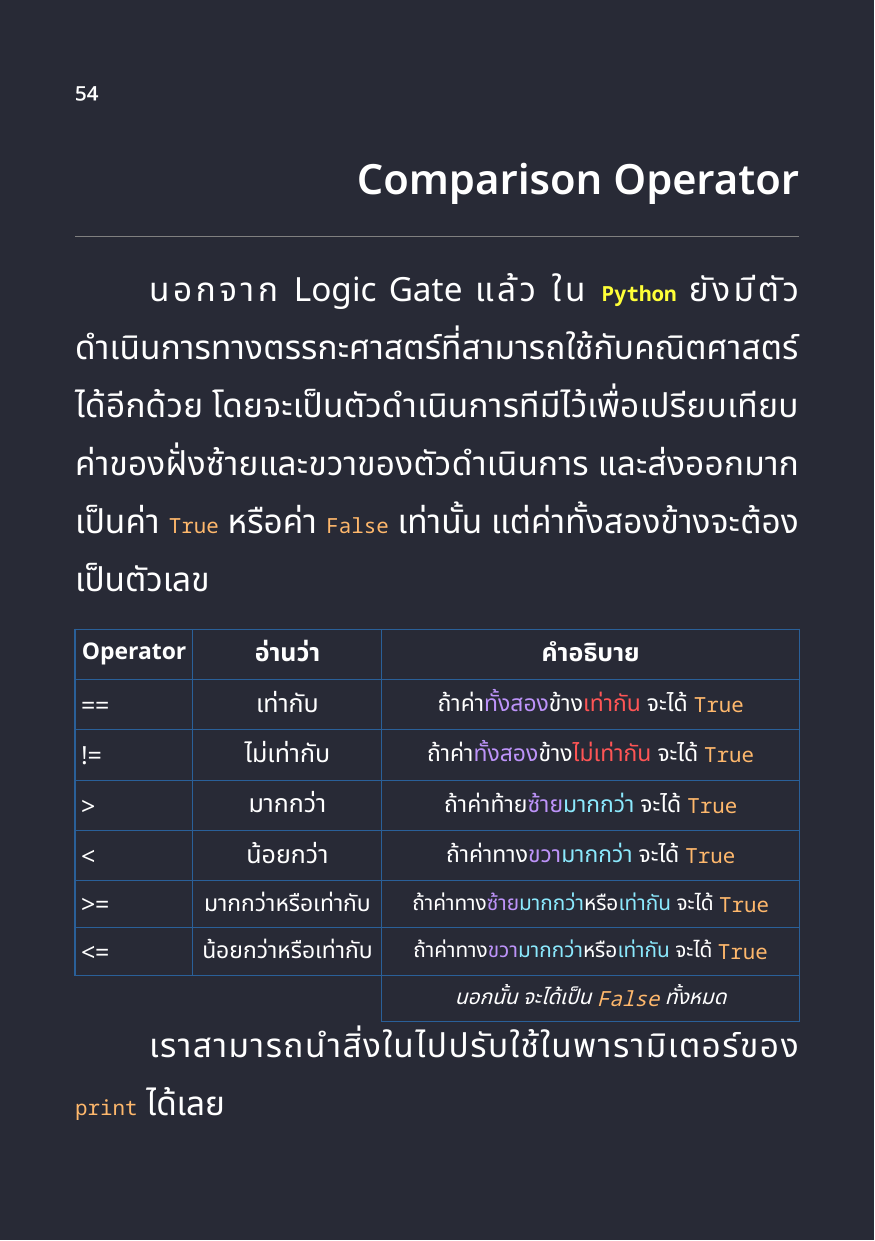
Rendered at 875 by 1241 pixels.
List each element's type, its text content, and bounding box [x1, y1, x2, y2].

table_cell ถ้าค่าทั้งสองข้างไม่เท่ากัน จะได้ True [382, 730, 799, 779]
table_cell ถ้าค่าทางซ้ายมากกว่าหรือเท่ากัน จะได้ True [382, 881, 799, 927]
table_cell ถ้าค่าทางขวามากกว่า จะได้ True [382, 831, 799, 880]
table_header คำอธิบาย [382, 630, 799, 679]
text นอกจาก Logic Gate แล้ว ใน Python ยังมีตัวดำเนินการทางตรรกะศาสตร์ที่สามารถใช้กับคณิตศาสตร์ได้อีกด้วย โดยจะเป็นตัวดำเนินการทีมีไว้เพื่อเปรียบเทียบค่าของฝั่งซ้ายและขวาของตัวดำเนินการ และส่งออกมากเป็นค่า True หรือค่า False เท่านั้น แต่ค่าทั้งสองข้างจะต้องเป็นตัวเลข [75, 266, 799, 606]
table_cell >= [76, 881, 192, 927]
table_cell == [76, 680, 192, 729]
table_cell น้อยกว่า [193, 831, 381, 880]
table_cell เท่ากับ [193, 680, 381, 729]
table_cell > [76, 781, 192, 830]
table_cell [75, 976, 381, 1021]
table_cell น้อยกว่าหรือเท่ากับ [193, 928, 381, 974]
table_header Operator [76, 630, 192, 679]
table_cell ไม่เท่ากับ [193, 730, 381, 779]
table_cell ถ้าค่าทั้งสองข้างเท่ากัน จะได้ True [382, 680, 799, 729]
subtitle Comparison Operator [134, 150, 799, 207]
table_cell ถ้าค่าท้ายซ้ายมากกว่า จะได้ True [382, 781, 799, 830]
table_cell มากกว่าหรือเท่ากับ [193, 881, 381, 927]
table_header อ่านว่า [193, 630, 381, 679]
table_cell != [76, 730, 192, 779]
table_cell นอกนั้น จะได้เป็น False ทั้งหมด [382, 976, 799, 1021]
table_cell ถ้าค่าทางขวามากกว่าหรือเท่ากัน จะได้ True [382, 928, 799, 974]
text เราสามารถนำสิ่งในไปปรับใช้ในพารามิเตอร์ของ print ได้เลย [75, 1022, 799, 1131]
table_cell มากกว่า [193, 781, 381, 830]
table_cell <= [76, 928, 192, 974]
table_cell < [76, 831, 192, 880]
